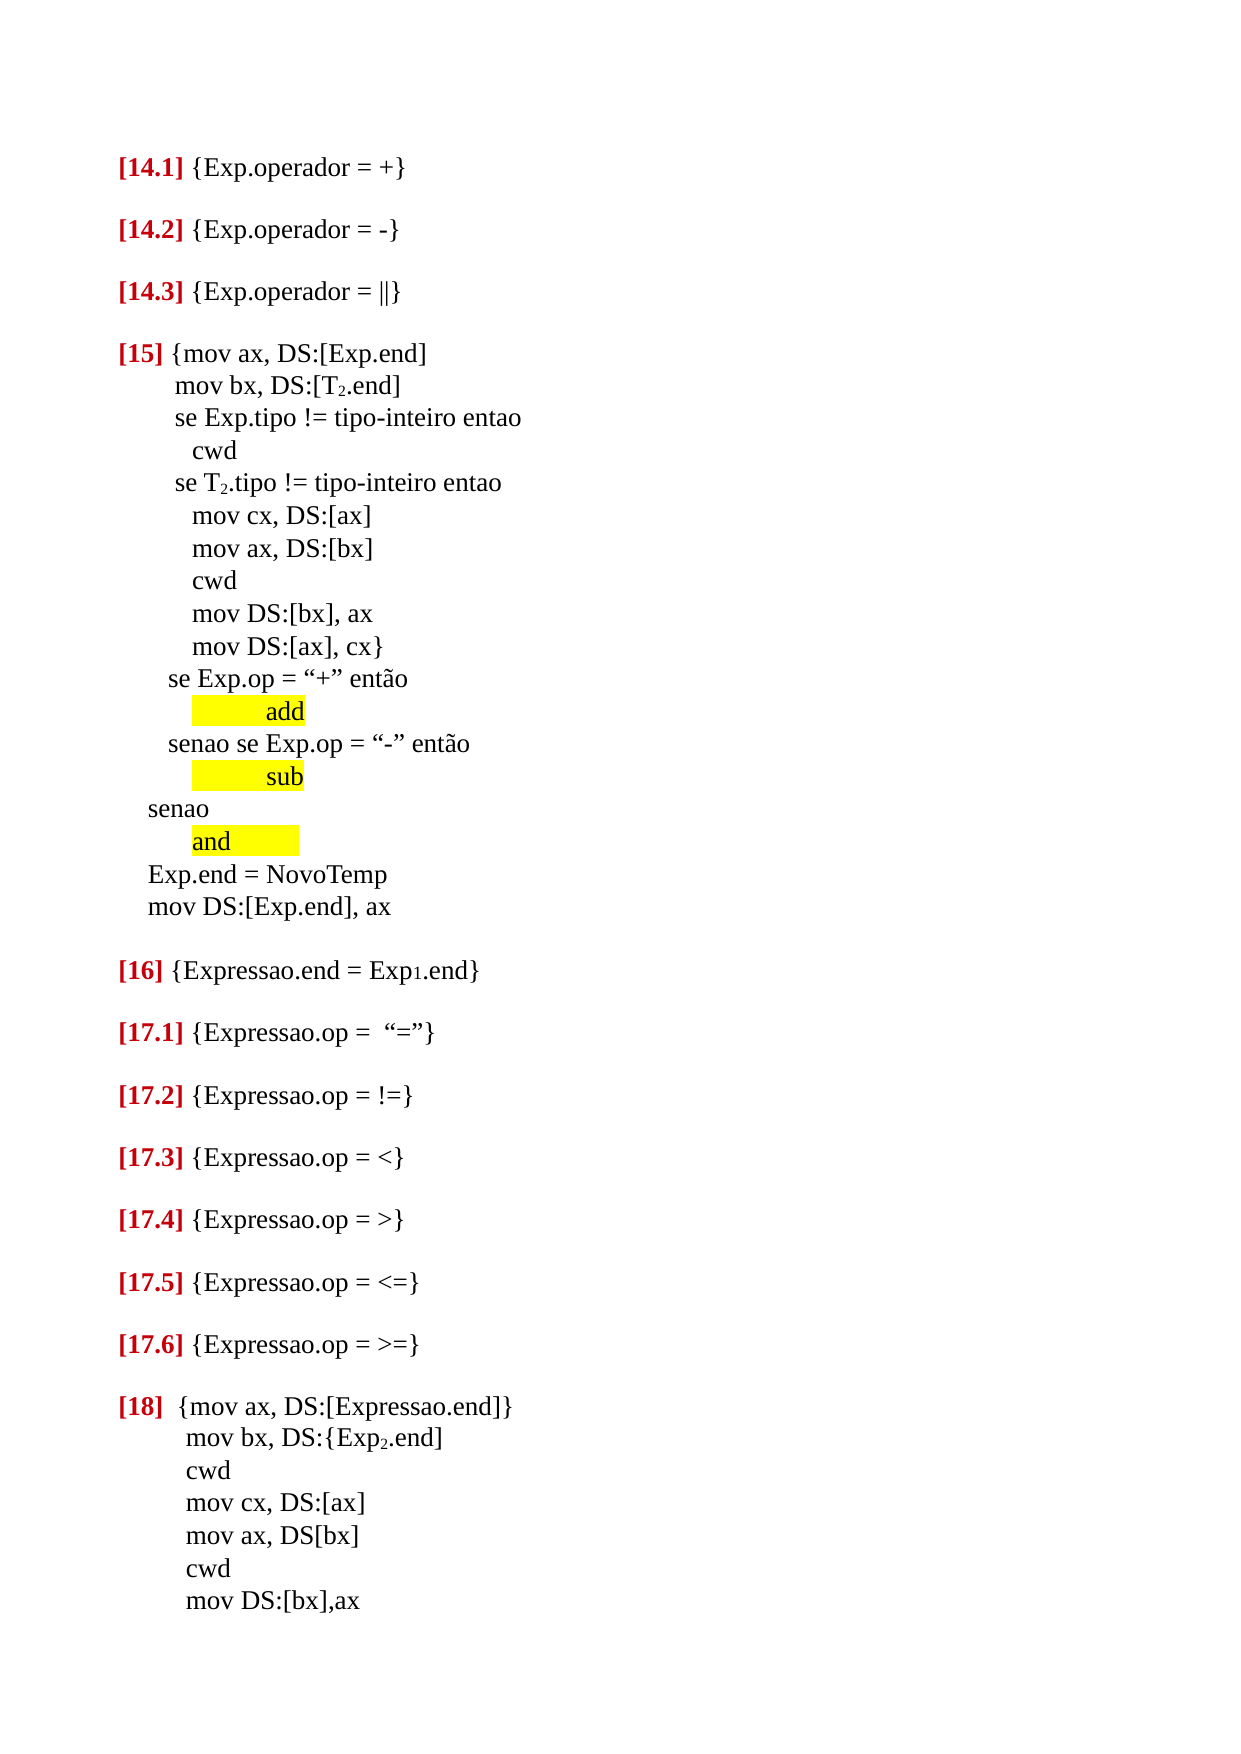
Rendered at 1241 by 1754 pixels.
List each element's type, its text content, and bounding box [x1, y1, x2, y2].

text cwd [165, 1552, 1122, 1583]
text sub [148, 760, 1122, 791]
text [17.5] {Expressao.op = <=} [118, 1266, 1122, 1297]
text [14.2] {Exp.operador = -} [118, 213, 1122, 244]
text [17.2] {Expressao.op = !=} [118, 1079, 1122, 1110]
text cwd [165, 1454, 1122, 1485]
text se T2.tipo != tipo-inteiro entao [148, 467, 1122, 498]
text cwd [148, 434, 1122, 465]
text se Exp.tipo != tipo-inteiro entao [148, 401, 1122, 432]
text [17.6] {Expressao.op = >=} [118, 1328, 1122, 1359]
text mov DS:[Exp.end], ax [148, 890, 1122, 922]
text add [148, 695, 1122, 726]
text [17.1] {Expressao.op = “=”} [118, 1016, 1122, 1048]
text mov cx, DS:[ax] [165, 1487, 1122, 1518]
text Exp.end = NovoTemp [148, 858, 1122, 889]
text cwd [148, 564, 1122, 596]
text [14.3] {Exp.operador = ||} [118, 275, 1122, 306]
text mov bx, DS:{Exp2.end] [165, 1421, 1122, 1452]
text [17.4] {Expressao.op = >} [118, 1203, 1122, 1234]
text mov cx, DS:[ax] [148, 499, 1122, 530]
text mov ax, DS:[bx] [148, 532, 1122, 563]
text mov bx, DS:[T2.end] [148, 369, 1122, 400]
text senao [148, 793, 1122, 824]
text mov DS:[bx], ax [148, 597, 1122, 628]
text [15] {mov ax, DS:[Exp.end] [118, 338, 1122, 369]
text [16] {Expressao.end = Exp1.end} [118, 954, 1122, 985]
text [17.3] {Expressao.op = <} [118, 1141, 1122, 1172]
text mov DS:[ax], cx} [148, 629, 1122, 661]
text mov ax, DS[bx] [165, 1519, 1122, 1550]
text se Exp.op = “+” então [148, 662, 1122, 693]
text and [148, 825, 1122, 856]
text senao se Exp.op = “-” então [148, 727, 1122, 758]
text [18] {mov ax, DS:[Expressao.end]} [118, 1390, 1122, 1421]
text [14.1] {Exp.operador = +} [118, 151, 1122, 182]
text mov DS:[bx],ax [165, 1584, 1122, 1616]
